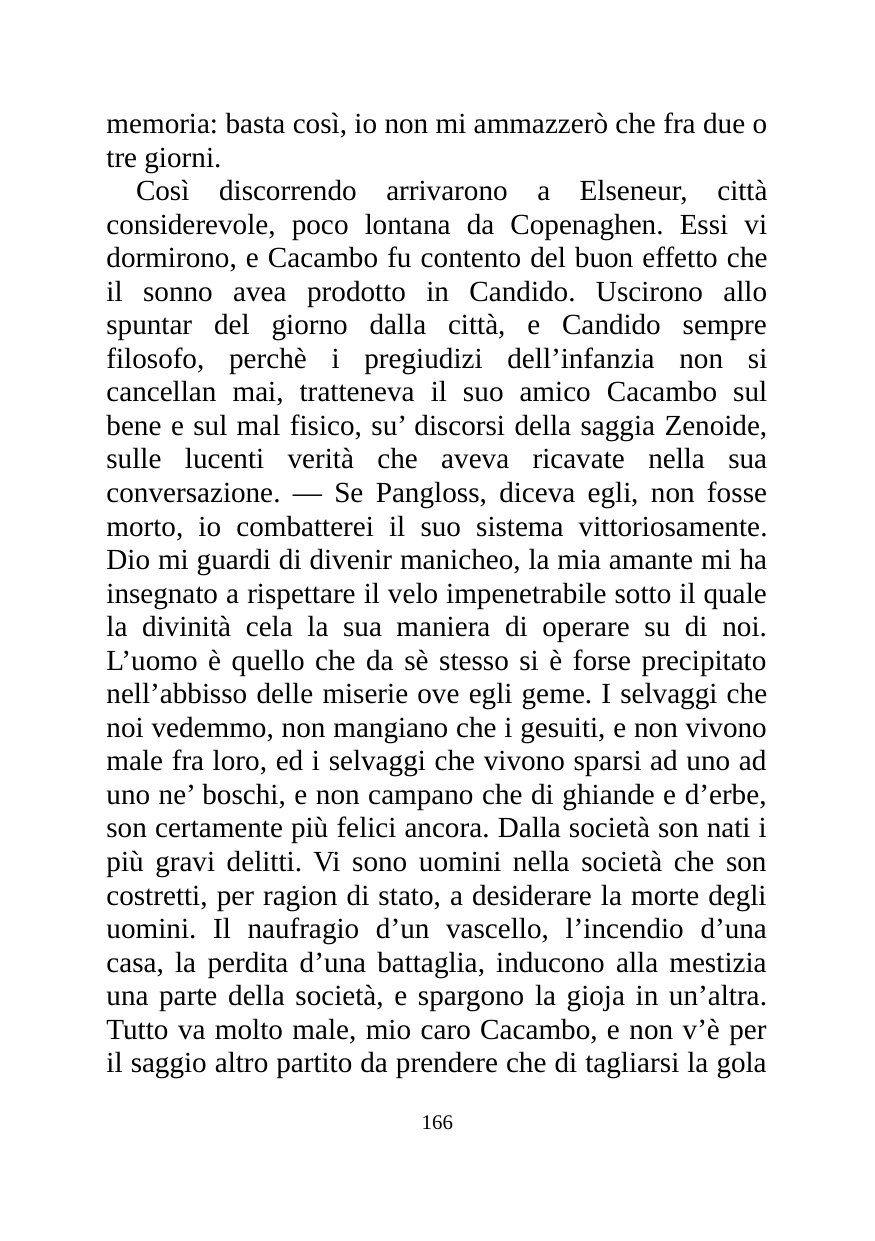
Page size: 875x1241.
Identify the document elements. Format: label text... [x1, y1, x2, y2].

text Così discorrendo arrivarono a Elseneur, città considerevole, poco lontana da Copenaghen. Essi vi dormirono, e Cacambo fu contento del buon effetto che il sonno avea prodotto in Candido. Uscirono allo spuntar del giorno dalla città, e Candido sempre filosofo, perchè i pregiudizi dell’infanzia non si cancellan mai, tratteneva il suo amico Cacambo sul bene e sul mal fisico, su’ discorsi della saggia Zenoide, sulle lucenti verità che aveva ricavate nella sua conversazione. — Se Pangloss, diceva egli, non fosse morto, io combatterei il suo sistema vittoriosamente. Dio mi guardi di divenir manicheo, la mia amante mi ha insegnato a rispettare il velo impenetrabile sotto il quale la divinità cela la sua maniera di operare su di noi. L’uomo è quello che da sè stesso si è forse precipitato nell’abbisso delle miserie ove egli geme. I selvaggi che noi vedemmo, non mangiano che i gesuiti, e non vivono male fra loro, ed i selvaggi che vivono sparsi ad uno ad uno ne’ boschi, e non campano che di ghiande e d’erbe, son certamente più felici ancora. Dalla società son nati i più gravi delitti. Vi sono uomini nella società che son costretti, per ragion di stato, a desiderare la morte degli uomini. Il naufragio d’un vascello, l’incendio d’una casa, la perdita d’una battaglia, inducono alla mestizia una parte della società, e spargono la gioja in un’altra. Tutto va molto male, mio caro Cacambo, e non v’è per il saggio altro partito da prendere che di tagliarsi la gola [106, 173, 768, 1079]
text memoria: basta così, io non mi ammazzerò che fra due o tre giorni. [106, 106, 768, 173]
